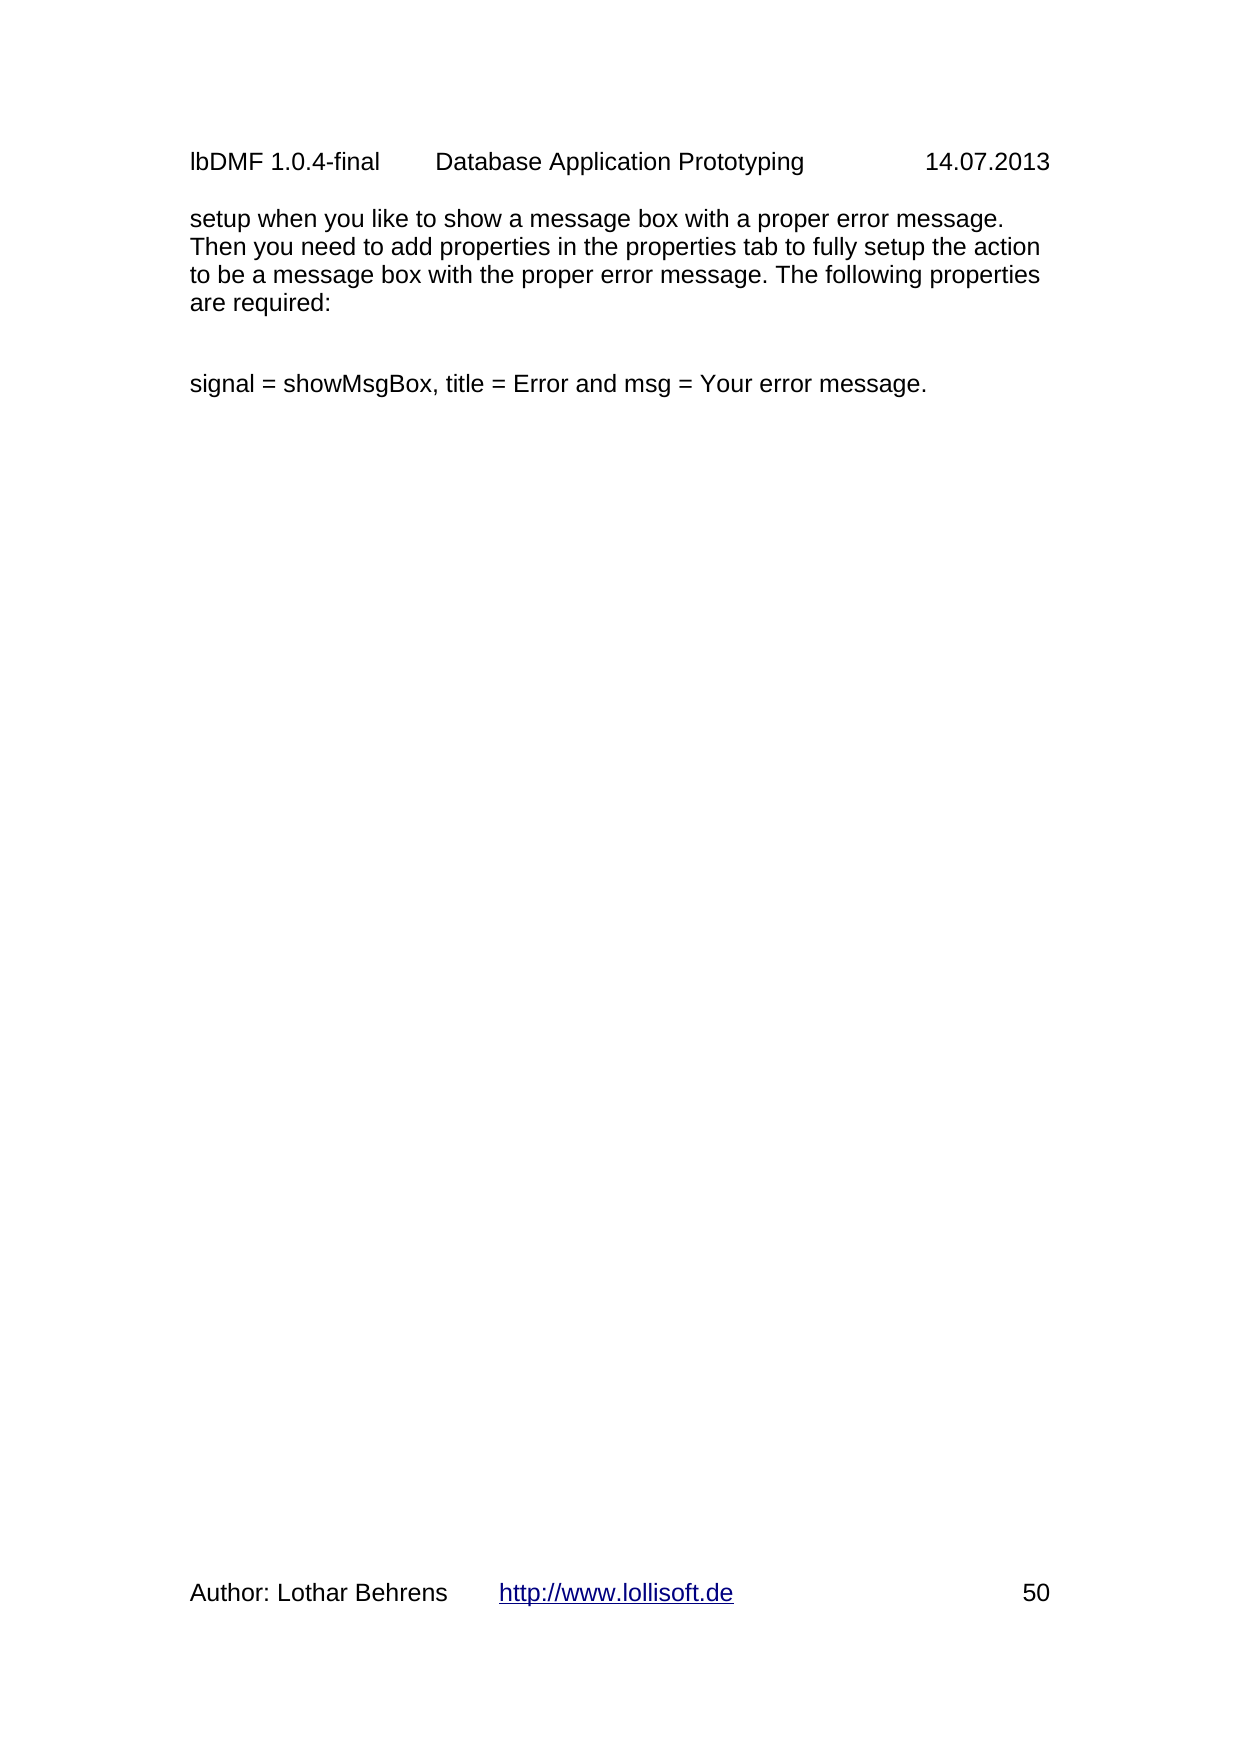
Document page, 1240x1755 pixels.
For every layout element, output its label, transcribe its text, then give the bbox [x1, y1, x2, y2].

text setup when you like to show a message box with a proper error message. Then you need to add properties in the properties tab to fully setup the action to be a message box with the proper error message. The following properties are required: [189, 205, 1050, 317]
text signal = showMsgBox, title = Error and msg = Your error message. [189, 370, 1050, 398]
